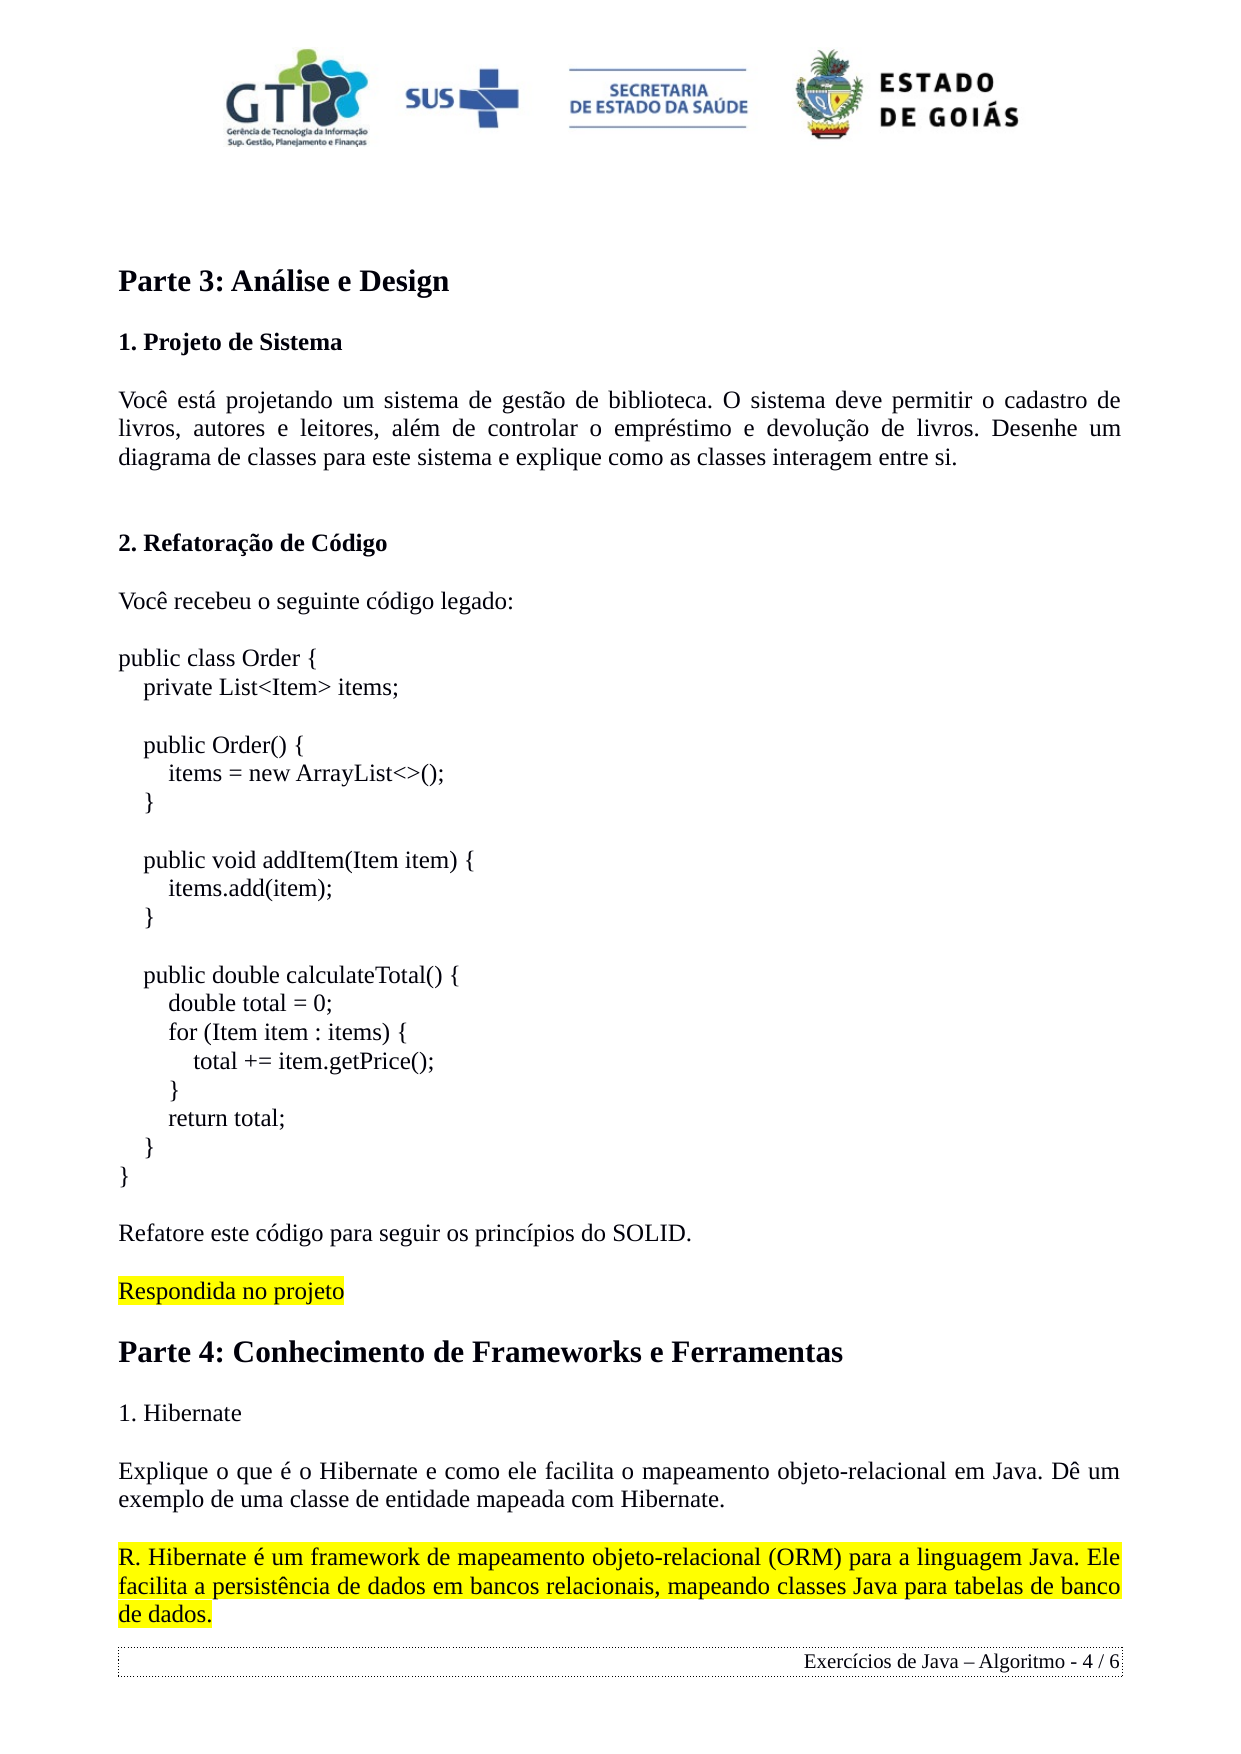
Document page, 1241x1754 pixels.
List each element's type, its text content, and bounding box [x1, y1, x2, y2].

text } [118, 1161, 1122, 1190]
text public double calculateTotal() { [118, 960, 1122, 988]
text public class Order { [118, 643, 1122, 672]
text Parte 4: Conhecimento de Frameworks e Ferramentas [118, 1333, 1122, 1369]
text R. Hibernate é um framework de mapeamento objeto-relacional (ORM) para a linguagem Java. Ele facilita a persistência de dados em bancos relacionais, mapeando classes Java para tabelas de banco de dados. [118, 1542, 1122, 1628]
text 1. Projeto de Sistema [118, 327, 1122, 356]
text items = new ArrayList<>(); [118, 758, 1122, 787]
text Você recebeu o seguinte código legado: [118, 586, 1122, 615]
text Respondida no projeto [118, 1276, 1122, 1305]
text Parte 3: Análise e Design [118, 263, 1122, 298]
text } [118, 1075, 1122, 1103]
text items.add(item); [118, 873, 1122, 902]
text Explique o que é o Hibernate e como ele facilita o mapeamento objeto-relacional em Java. Dê um exemplo de uma classe de entidade mapeada com Hibernate. [118, 1456, 1122, 1513]
text double total = 0; [118, 988, 1122, 1017]
text for (Item item : items) { [118, 1017, 1122, 1046]
text } [118, 902, 1122, 931]
text total += item.getPrice(); [118, 1046, 1122, 1075]
text } [118, 1132, 1122, 1161]
text Você está projetando um sistema de gestão de biblioteca. O sistema deve permitir o cadastro de livros, autores e leitores, além de controlar o empréstimo e devolução de livros. Desenhe um diagrama de classes para este sistema e explique como as classes interagem entre si. [118, 385, 1122, 471]
text 2. Refatoração de Código [118, 528, 1122, 557]
text public void addItem(Item item) { [118, 845, 1122, 873]
text return total; [118, 1103, 1122, 1132]
text 1. Hibernate [118, 1398, 1122, 1427]
text public Order() { [118, 730, 1122, 758]
text } [118, 787, 1122, 816]
text Refatore este código para seguir os princípios do SOLID. [118, 1218, 1122, 1247]
text private List<Item> items; [118, 672, 1122, 701]
